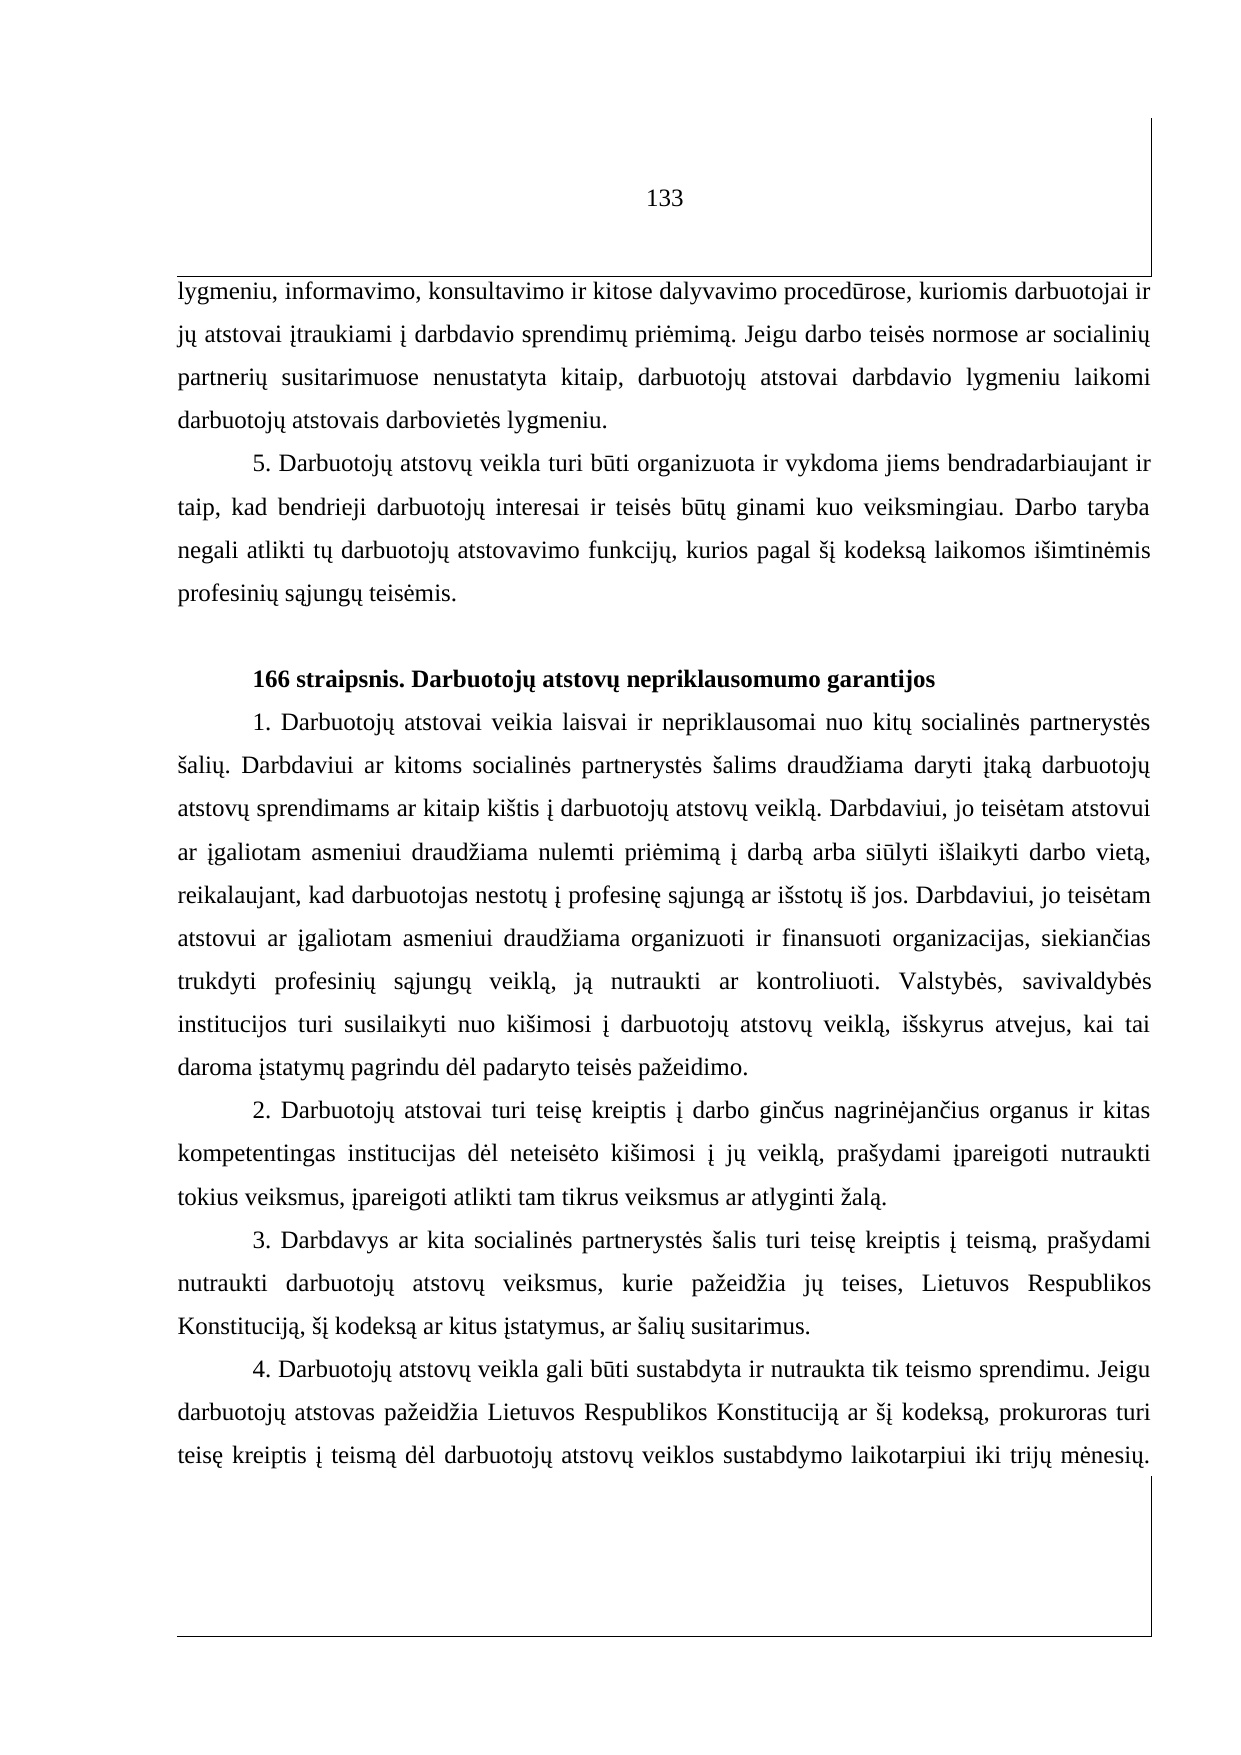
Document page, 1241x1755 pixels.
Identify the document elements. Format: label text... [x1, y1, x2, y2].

text 4. Darbuotojų atstovų veikla gali būti sustabdyta ir nutraukta tik teismo sprendimu. Jeigu darbuotojų atstovas pažeidžia Lietuvos Respublikos Konstituciją ar šį kodeksą, prokuroras turi teisę kreiptis į teismą dėl darbuotojų atstovų veiklos sustabdymo laikotarpiui iki trijų mėnesių. [177, 1354, 1152, 1469]
subtitle 166 straipsnis. Darbuotojų atstovų nepriklausomumo garantijos [177, 664, 1152, 693]
text 2. Darbuotojų atstovai turi teisę kreiptis į darbo ginčus nagrinėjančius organus ir kitas kompetentingas institucijas dėl neteisėto kišimosi į jų veiklą, prašydami įpareigoti nutraukti tokius veiksmus, įpareigoti atlikti tam tikrus veiksmus ar atlyginti žalą. [177, 1095, 1152, 1210]
text 5. Darbuotojų atstovų veikla turi būti organizuota ir vykdoma jiems bendradarbiaujant ir taip, kad bendrieji darbuotojų interesai ir teisės būtų ginami kuo veiksmingiau. Darbo taryba negali atlikti tų darbuotojų atstovavimo funkcijų, kurios pagal šį kodeksą laikomos išimtinėmis profesinių sąjungų teisėmis. [177, 448, 1152, 607]
text 3. Darbdavys ar kita socialinės partnerystės šalis turi teisę kreiptis į teismą, prašydami nutraukti darbuotojų atstovų veiksmus, kurie pažeidžia jų teises, Lietuvos Respublikos Konstituciją, šį kodeksą ar kitus įstatymus, ar šalių susitarimus. [177, 1225, 1152, 1340]
text 1. Darbuotojų atstovai veikia laisvai ir nepriklausomai nuo kitų socialinės partnerystės šalių. Darbdaviui ar kitoms socialinės partnerystės šalims draudžiama daryti įtaką darbuotojų atstovų sprendimams ar kitaip kištis į darbuotojų atstovų veiklą. Darbdaviui, jo teisėtam atstovui ar įgaliotam asmeniui draudžiama nulemti priėmimą į darbą arba siūlyti išlaikyti darbo vietą, reikalaujant, kad darbuotojas nestotų į profesinę sąjungą ar išstotų iš jos. Darbdaviui, jo teisėtam atstovui ar įgaliotam asmeniui draudžiama organizuoti ir finansuoti organizacijas, siekiančias trukdyti profesinių sąjungų veiklą, ją nutraukti ar kontroliuoti. Valstybės, savivaldybės institucijos turi susilaikyti nuo kišimosi į darbuotojų atstovų veiklą, išskyrus atvejus, kai tai daroma įstatymų pagrindu dėl padaryto teisės pažeidimo. [177, 707, 1152, 1081]
text lygmeniu, informavimo, konsultavimo ir kitose dalyvavimo procedūrose, kuriomis darbuotojai ir jų atstovai įtraukiami į darbdavio sprendimų priėmimą. Jeigu darbo teisės normose ar socialinių partnerių susitarimuose nenustatyta kitaip, darbuotojų atstovai darbdavio lygmeniu laikomi darbuotojų atstovais darbovietės lygmeniu. [177, 276, 1152, 434]
